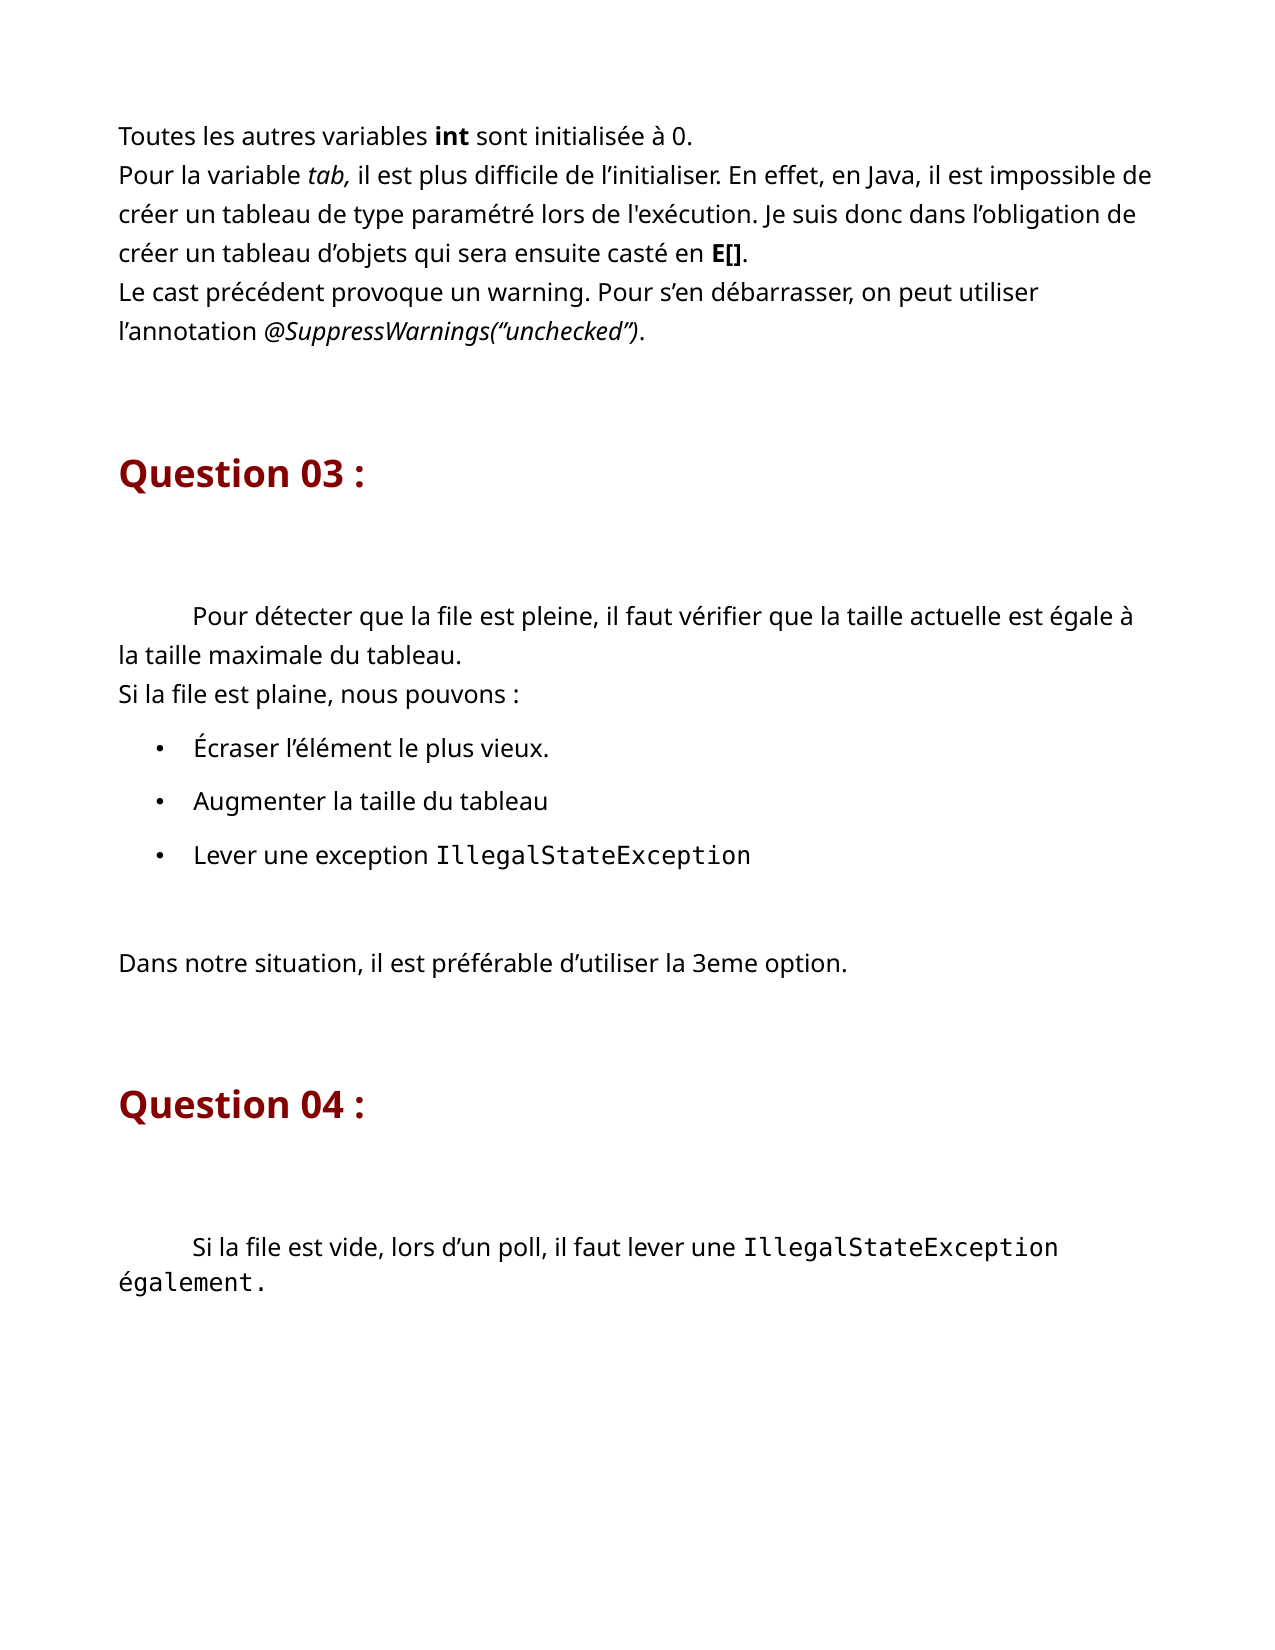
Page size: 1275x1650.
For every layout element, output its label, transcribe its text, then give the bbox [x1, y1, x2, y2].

text Dans notre situation, il est préférable d’utiliser la 3eme option. [118, 945, 1157, 979]
subtitle Question 03 : [118, 447, 1157, 499]
text Toutes les autres variables int sont initialisée à 0. Pour la variable tab, il est plus difficile de l’initialiser. En effet, en Java, il est impossible de créer un tableau de type paramétré lors de l'exécution. Je suis donc dans l’obligation de créer un tableau d’objets qui sera ensuite casté en E[]. Le cast précédent provoque un warning. Pour s’en débarrasser, on peut utiliser l’annotation @SuppressWarnings(‘’unchecked’’). [118, 118, 1157, 348]
list Écraser l’élément le plus vieux. [156, 730, 1157, 764]
list Augmenter la taille du tableau [156, 784, 1157, 818]
text Pour détecter que la file est pleine, il faut vérifier que la taille actuelle est égale à la taille maximale du tableau. Si la file est plaine, nous pouvons : [118, 598, 1157, 711]
text Si la file est vide, lors d’un poll, il faut lever une IllegalStateException également. [118, 1229, 1157, 1297]
subtitle Question 04 : [118, 1078, 1157, 1130]
list Lever une exception IllegalStateException [156, 838, 1157, 872]
